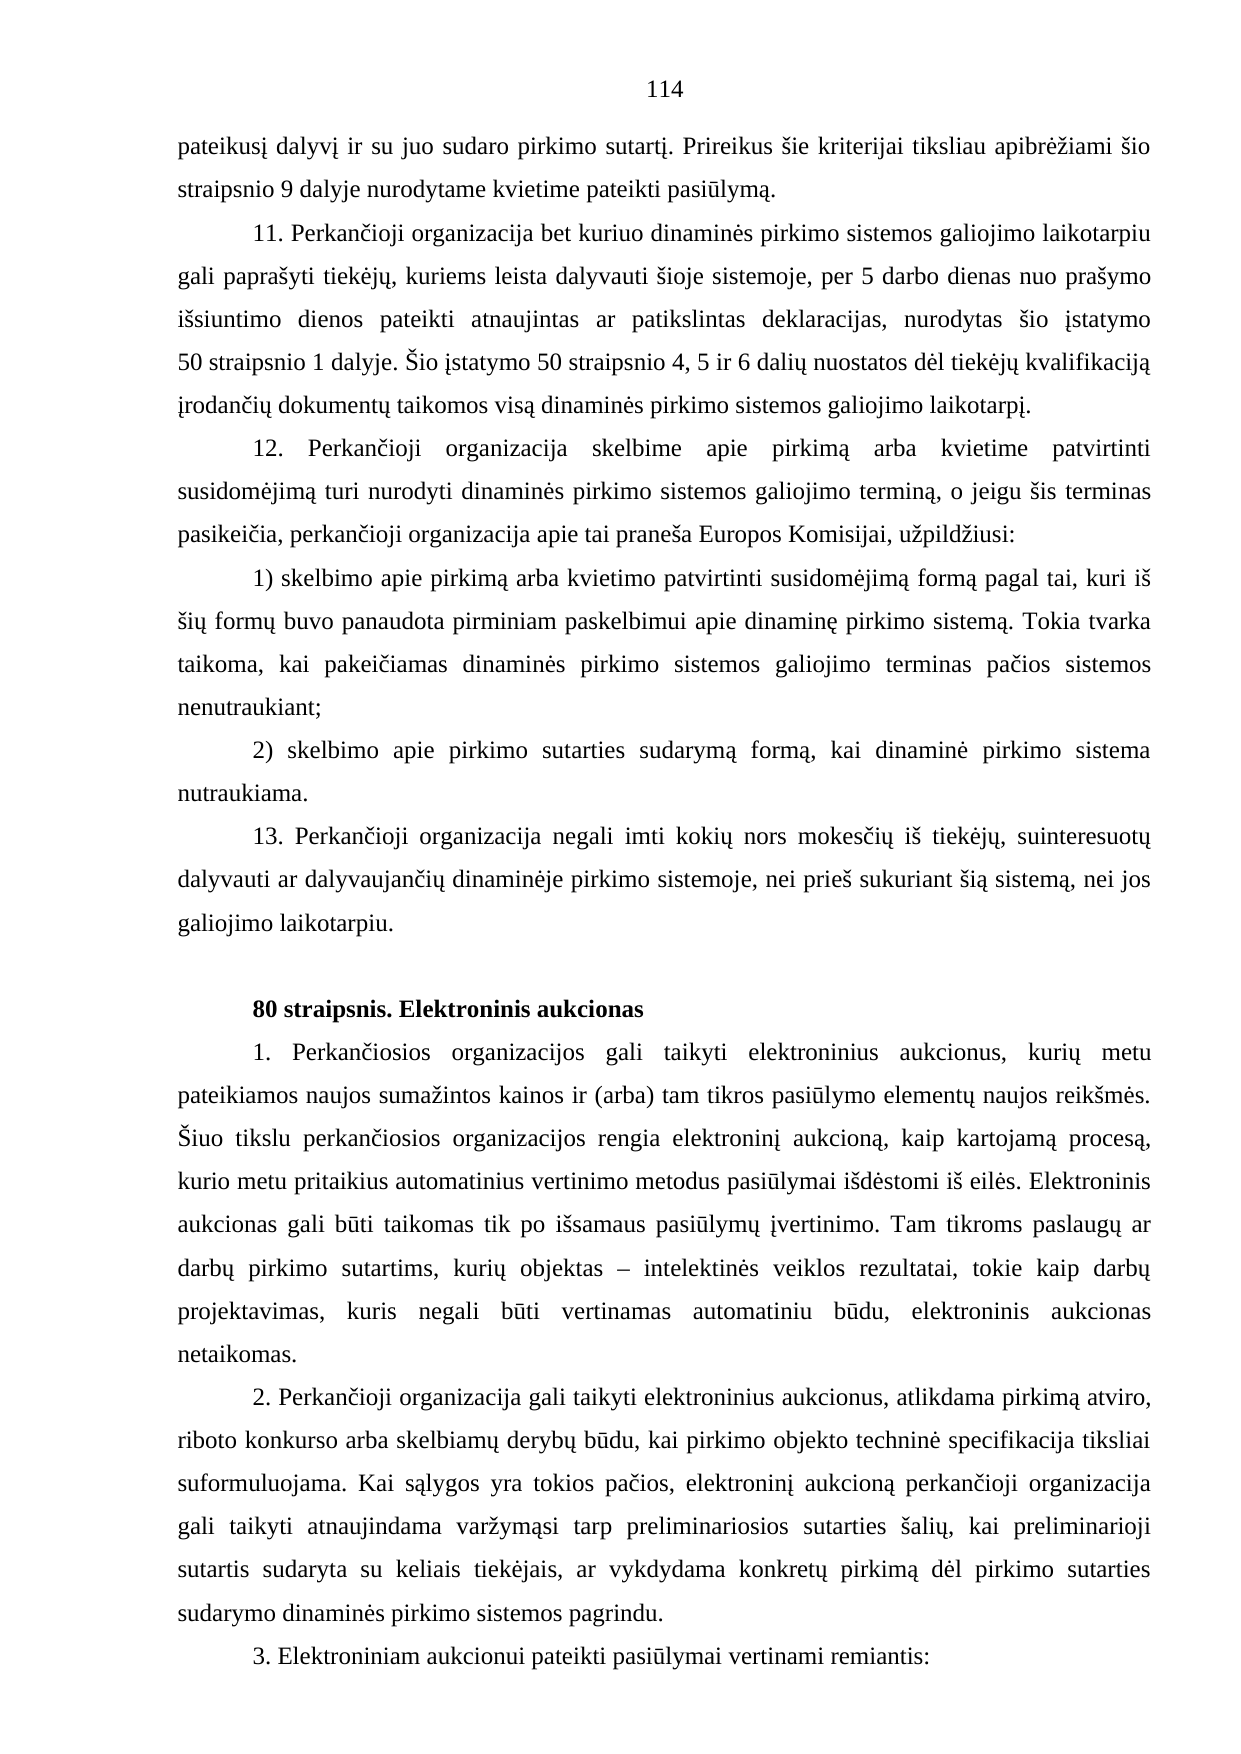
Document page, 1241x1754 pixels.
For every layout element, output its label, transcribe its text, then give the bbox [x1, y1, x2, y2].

text 2. Perkančioji organizacija gali taikyti elektroninius aukcionus, atlikdama pirkimą atviro, riboto konkurso arba skelbiamų derybų būdu, kai pirkimo objekto techninė specifikacija tiksliai suformuluojama. Kai sąlygos yra tokios pačios, elektroninį aukcioną perkančioji organizacija gali taikyti atnaujindama varžymąsi tarp preliminariosios sutarties šalių, kai preliminarioji sutartis sudaryta su keliais tiekėjais, ar vykdydama konkretų pirkimą dėl pirkimo sutarties sudarymo dinaminės pirkimo sistemos pagrindu. [177, 1382, 1152, 1626]
text 13. Perkančioji organizacija negali imti kokių nors mokesčių iš tiekėjų, suinteresuotų dalyvauti ar dalyvaujančių dinaminėje pirkimo sistemoje, nei prieš sukuriant šią sistemą, nei jos galiojimo laikotarpiu. [177, 821, 1152, 936]
text 2) skelbimo apie pirkimo sutarties sudarymą formą, kai dinaminė pirkimo sistema nutraukiama. [177, 735, 1152, 807]
text 1) skelbimo apie pirkimą arba kvietimo patvirtinti susidomėjimą formą pagal tai, kuri iš šių formų buvo panaudota pirminiam paskelbimui apie dinaminę pirkimo sistemą. Tokia tvarka taikoma, kai pakeičiamas dinaminės pirkimo sistemos galiojimo terminas pačios sistemos nenutraukiant; [177, 563, 1152, 721]
text 80 straipsnis. Elektroninis aukcionas [177, 994, 1152, 1023]
text 1. Perkančiosios organizacijos gali taikyti elektroninius aukcionus, kurių metu pateikiamos naujos sumažintos kainos ir (arba) tam tikros pasiūlymo elementų naujos reikšmės. Šiuo tikslu perkančiosios organizacijos rengia elektroninį aukcioną, kaip kartojamą procesą, kurio metu pritaikius automatinius vertinimo metodus pasiūlymai išdėstomi iš eilės. Elektroninis aukcionas gali būti taikomas tik po išsamaus pasiūlymų įvertinimo. Tam tikroms paslaugų ar darbų pirkimo sutartims, kurių objektas – intelektinės veiklos rezultatai, tokie kaip darbų projektavimas, kuris negali būti vertinamas automatiniu būdu, elektroninis aukcionas netaikomas. [177, 1037, 1152, 1368]
text 12. Perkančioji organizacija skelbime apie pirkimą arba kvietime patvirtinti susidomėjimą turi nurodyti dinaminės pirkimo sistemos galiojimo terminą, o jeigu šis terminas pasikeičia, perkančioji organizacija apie tai praneša Europos Komisijai, užpildžiusi: [177, 433, 1152, 548]
text 3. Elektroniniam aukcionui pateikti pasiūlymai vertinami remiantis: [177, 1641, 1152, 1669]
text pateikusį dalyvį ir su juo sudaro pirkimo sutartį. Prireikus šie kriterijai tiksliau apibrėžiami šio straipsnio 9 dalyje nurodytame kvietime pateikti pasiūlymą. [177, 131, 1152, 203]
text 11. Perkančioji organizacija bet kuriuo dinaminės pirkimo sistemos galiojimo laikotarpiu gali paprašyti tiekėjų, kuriems leista dalyvauti šioje sistemoje, per 5 darbo dienas nuo prašymo išsiuntimo dienos pateikti atnaujintas ar patikslintas deklaracijas, nurodytas šio įstatymo 50 straipsnio 1 dalyje. Šio įstatymo 50 straipsnio 4, 5 ir 6 dalių nuostatos dėl tiekėjų kvalifikaciją įrodančių dokumentų taikomos visą dinaminės pirkimo sistemos galiojimo laikotarpį. [177, 218, 1152, 419]
